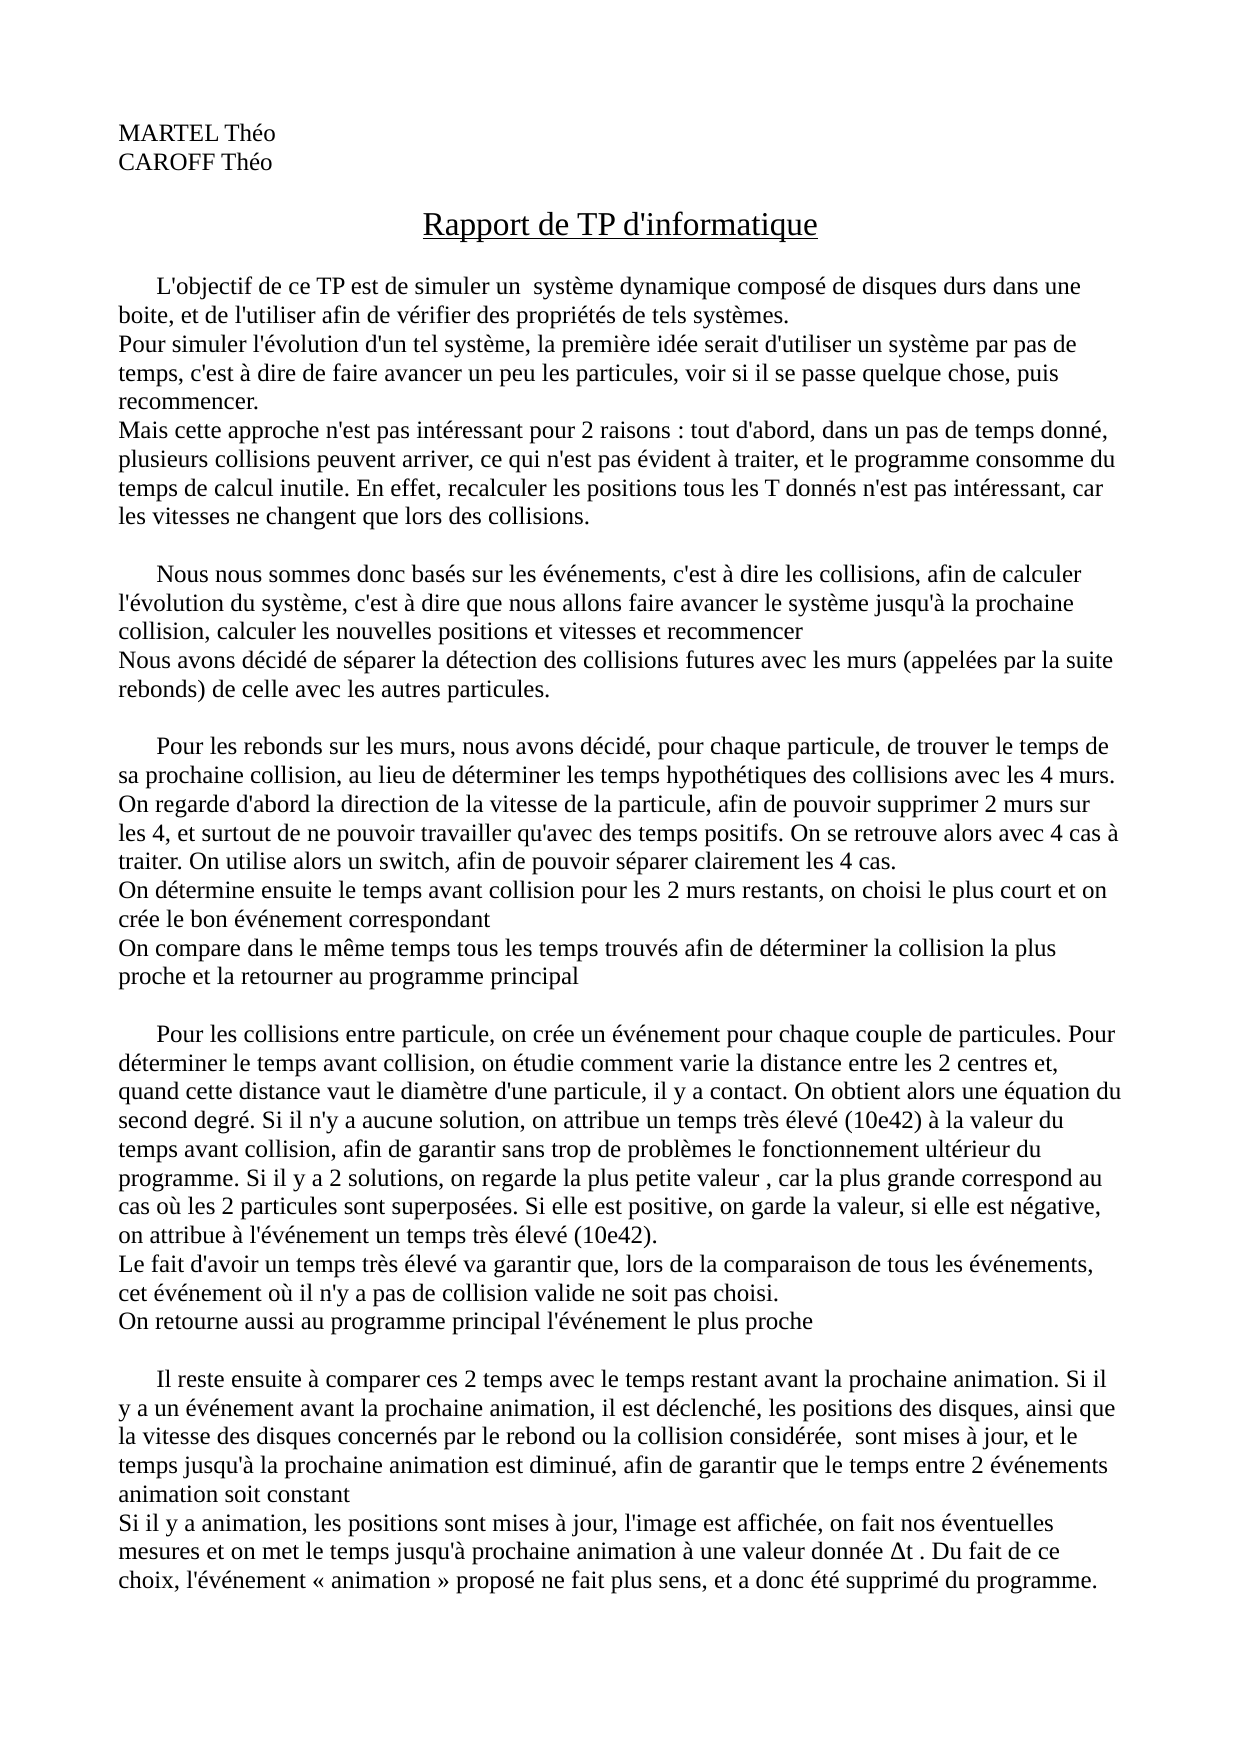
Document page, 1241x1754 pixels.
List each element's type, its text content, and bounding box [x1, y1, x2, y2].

text CAROFF Théo [118, 147, 1122, 176]
text Rapport de TP d'informatique [118, 204, 1122, 243]
text On compare dans le même temps tous les temps trouvés afin de déterminer la collision la plus proche et la retourner au programme principal [118, 933, 1122, 990]
text On retourne aussi au programme principal l'événement le plus proche [118, 1306, 1122, 1335]
text Pour les collisions entre particule, on crée un événement pour chaque couple de particules. Pour déterminer le temps avant collision, on étudie comment varie la distance entre les 2 centres et, quand cette distance vaut le diamètre d'une particule, il y a contact. On obtient alors une équation du second degré. Si il n'y a aucune solution, on attribue un temps très élevé (10e42) à la valeur du temps avant collision, afin de garantir sans trop de problèmes le fonctionnement ultérieur du programme. Si il y a 2 solutions, on regarde la plus petite valeur , car la plus grande correspond au cas où les 2 particules sont superposées. Si elle est positive, on garde la valeur, si elle est négative, on attribue à l'événement un temps très élevé (10e42). [118, 1019, 1122, 1249]
text Le fait d'avoir un temps très élevé va garantir que, lors de la comparaison de tous les événements, cet événement où il n'y a pas de collision valide ne soit pas choisi. [118, 1249, 1122, 1306]
text Nous avons décidé de séparer la détection des collisions futures avec les murs (appelées par la suite rebonds) de celle avec les autres particules. [118, 645, 1122, 703]
text L'objectif de ce TP est de simuler un système dynamique composé de disques durs dans une boite, et de l'utiliser afin de vérifier des propriétés de tels systèmes. [118, 271, 1122, 329]
text Mais cette approche n'est pas intéressant pour 2 raisons : tout d'abord, dans un pas de temps donné, plusieurs collisions peuvent arriver, ce qui n'est pas évident à traiter, et le programme consomme du temps de calcul inutile. En effet, recalculer les positions tous les T donnés n'est pas intéressant, car les vitesses ne changent que lors des collisions. [118, 415, 1122, 530]
text On détermine ensuite le temps avant collision pour les 2 murs restants, on choisi le plus court et on crée le bon événement correspondant [118, 875, 1122, 933]
text Pour simuler l'évolution d'un tel système, la première idée serait d'utiliser un système par pas de temps, c'est à dire de faire avancer un peu les particules, voir si il se passe quelque chose, puis recommencer. [118, 329, 1122, 415]
text Pour les rebonds sur les murs, nous avons décidé, pour chaque particule, de trouver le temps de sa prochaine collision, au lieu de déterminer les temps hypothétiques des collisions avec les 4 murs. On regarde d'abord la direction de la vitesse de la particule, afin de pouvoir supprimer 2 murs sur les 4, et surtout de ne pouvoir travailler qu'avec des temps positifs. On se retrouve alors avec 4 cas à traiter. On utilise alors un switch, afin de pouvoir séparer clairement les 4 cas. [118, 731, 1122, 875]
text MARTEL Théo [118, 118, 1122, 147]
text Si il y a animation, les positions sont mises à jour, l'image est affichée, on fait nos éventuelles mesures et on met le temps jusqu'à prochaine animation à une valeur donnée Δt . Du fait de ce choix, l'événement « animation » proposé ne fait plus sens, et a donc été supprimé du programme. [118, 1508, 1122, 1594]
text Il reste ensuite à comparer ces 2 temps avec le temps restant avant la prochaine animation. Si il y a un événement avant la prochaine animation, il est déclenché, les positions des disques, ainsi que la vitesse des disques concernés par le rebond ou la collision considérée, sont mises à jour, et le temps jusqu'à la prochaine animation est diminué, afin de garantir que le temps entre 2 événements animation soit constant [118, 1364, 1122, 1508]
text Nous nous sommes donc basés sur les événements, c'est à dire les collisions, afin de calculer l'évolution du système, c'est à dire que nous allons faire avancer le système jusqu'à la prochaine collision, calculer les nouvelles positions et vitesses et recommencer [118, 559, 1122, 645]
